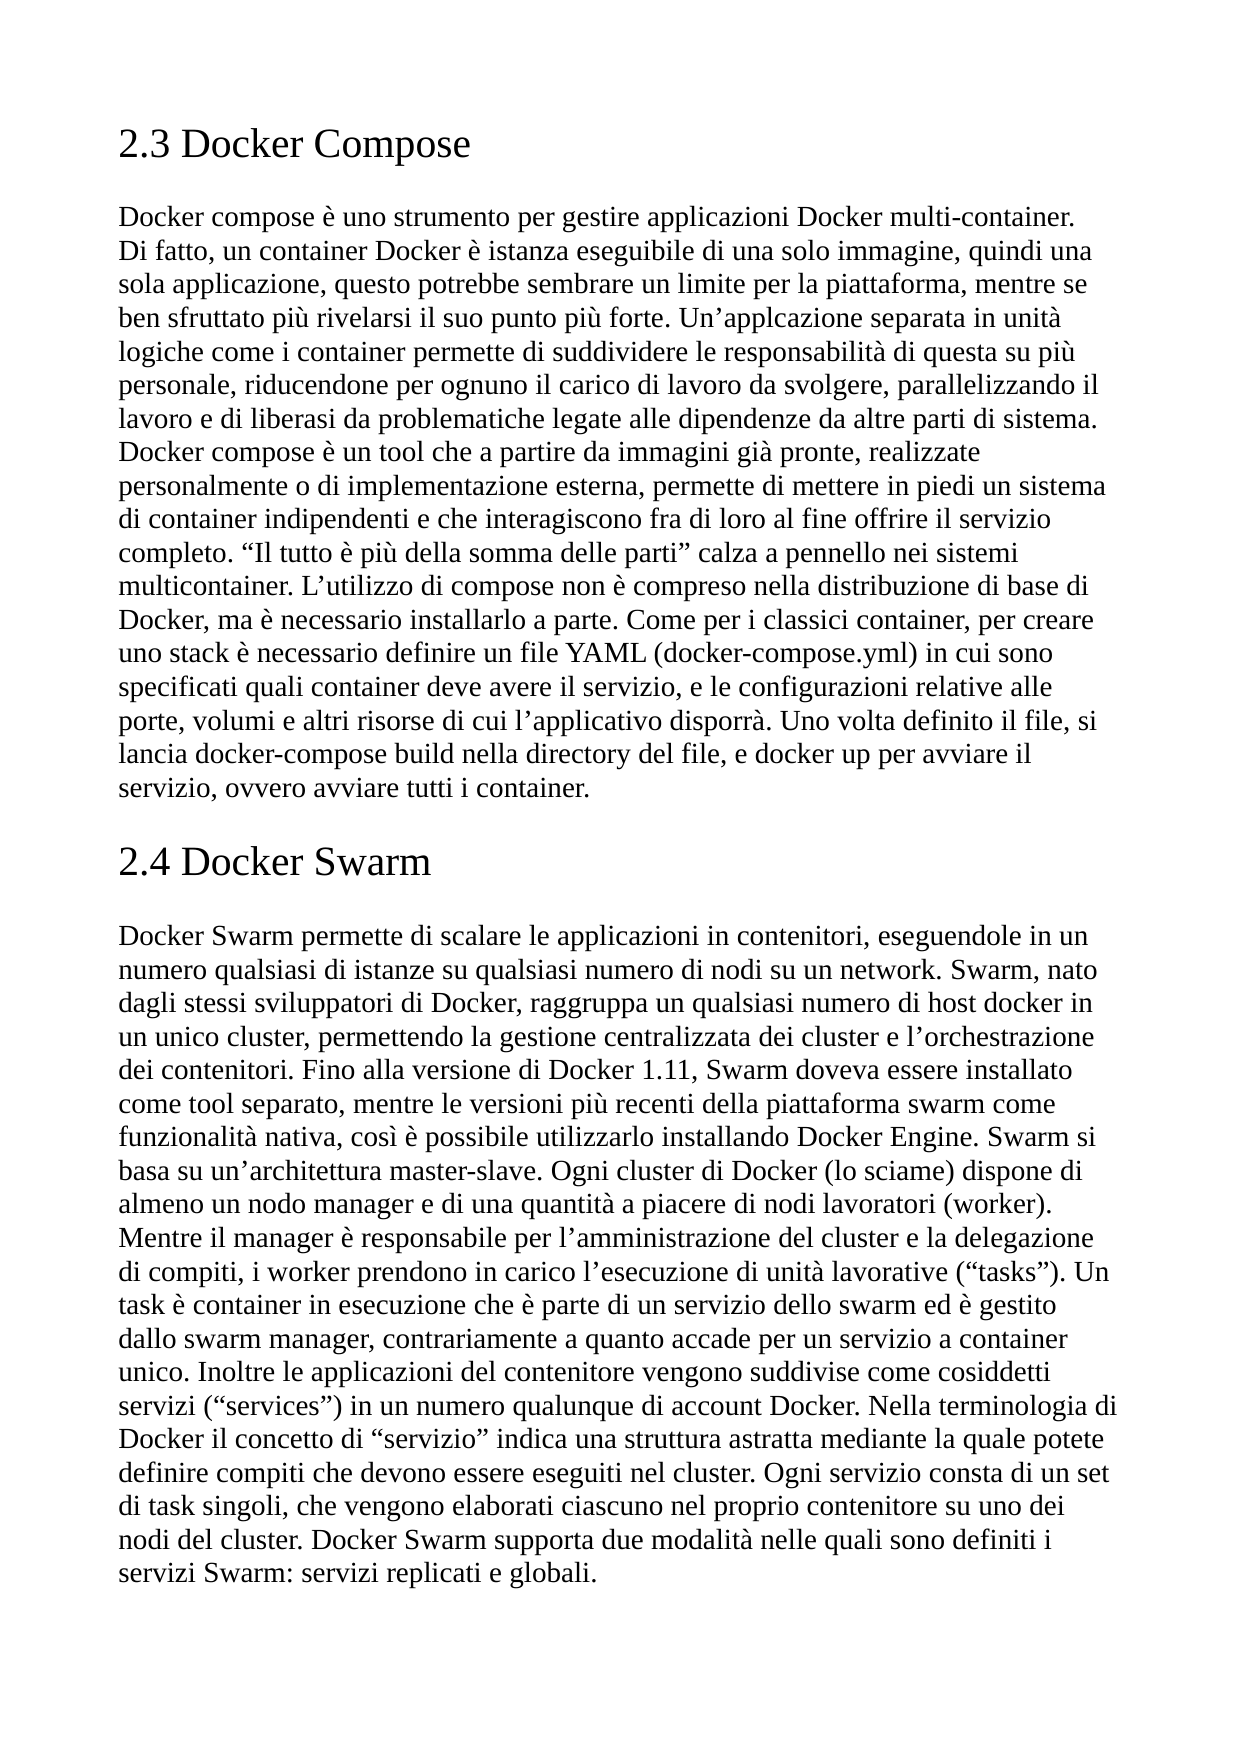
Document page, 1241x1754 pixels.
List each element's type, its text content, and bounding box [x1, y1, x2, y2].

text Docker Swarm permette di scalare le applicazioni in contenitori, eseguendole in un numero qualsiasi di istanze su qualsiasi numero di nodi su un network. Swarm, nato dagli stessi sviluppatori di Docker, raggruppa un qualsiasi numero di host docker in un unico cluster, permettendo la gestione centralizzata dei cluster e l’orchestrazione dei contenitori. Fino alla versione di Docker 1.11, Swarm doveva essere installato come tool separato, mentre le versioni più recenti della piattaforma swarm come funzionalità nativa, così è possibile utilizzarlo installando Docker Engine. Swarm si basa su un’architettura master-slave. Ogni cluster di Docker (lo sciame) dispone di almeno un nodo manager e di una quantità a piacere di nodi lavoratori (worker). Mentre il manager è responsabile per l’amministrazione del cluster e la delegazione di compiti, i worker prendono in carico l’esecuzione di unità lavorative (“tasks”). Un task è container in esecuzione che è parte di un servizio dello swarm ed è gestito dallo swarm manager, contrariamente a quanto accade per un servizio a container unico. Inoltre le applicazioni del contenitore vengono suddivise come cosiddetti servizi (“services”) in un numero qualunque di account Docker. Nella terminologia di Docker il concetto di “servizio” indica una struttura astratta mediante la quale potete definire compiti che devono essere eseguiti nel cluster. Ogni servizio consta di un set di task singoli, che vengono elaborati ciascuno nel proprio contenitore su uno dei nodi del cluster. Docker Swarm supporta due modalità nelle quali sono definiti i servizi Swarm: servizi replicati e globali. [118, 918, 1122, 1589]
text 2.4 Docker Swarm [118, 837, 1122, 885]
text Di fatto, un container Docker è istanza eseguibile di una solo immagine, quindi una sola applicazione, questo potrebbe sembrare un limite per la piattaforma, mentre se ben sfruttato più rivelarsi il suo punto più forte. Un’applcazione separata in unità logiche come i container permette di suddividere le responsabilità di questa su più personale, riducendone per ognuno il carico di lavoro da svolgere, parallelizzando il lavoro e di liberasi da problematiche legate alle dipendenze da altre parti di sistema. Docker compose è un tool che a partire da immagini già pronte, realizzate personalmente o di implementazione esterna, permette di mettere in piedi un sistema di container indipendenti e che interagiscono fra di loro al fine offrire il servizio completo. “Il tutto è più della somma delle parti” calza a pennello nei sistemi multicontainer. L’utilizzo di compose non è compreso nella distribuzione di base di Docker, ma è necessario installarlo a parte. Come per i classici container, per creare uno stack è necessario definire un file YAML (docker-compose.yml) in cui sono specificati quali container deve avere il servizio, e le configurazioni relative alle porte, volumi e altri risorse di cui l’applicativo disporrà. Uno volta definito il file, si lancia docker-compose build nella directory del file, e docker up per avviare il servizio, ovvero avviare tutti i container. [118, 233, 1122, 803]
text Docker compose è uno strumento per gestire applicazioni Docker multi-container. [118, 199, 1122, 233]
text 2.3 Docker Compose [118, 118, 1122, 166]
